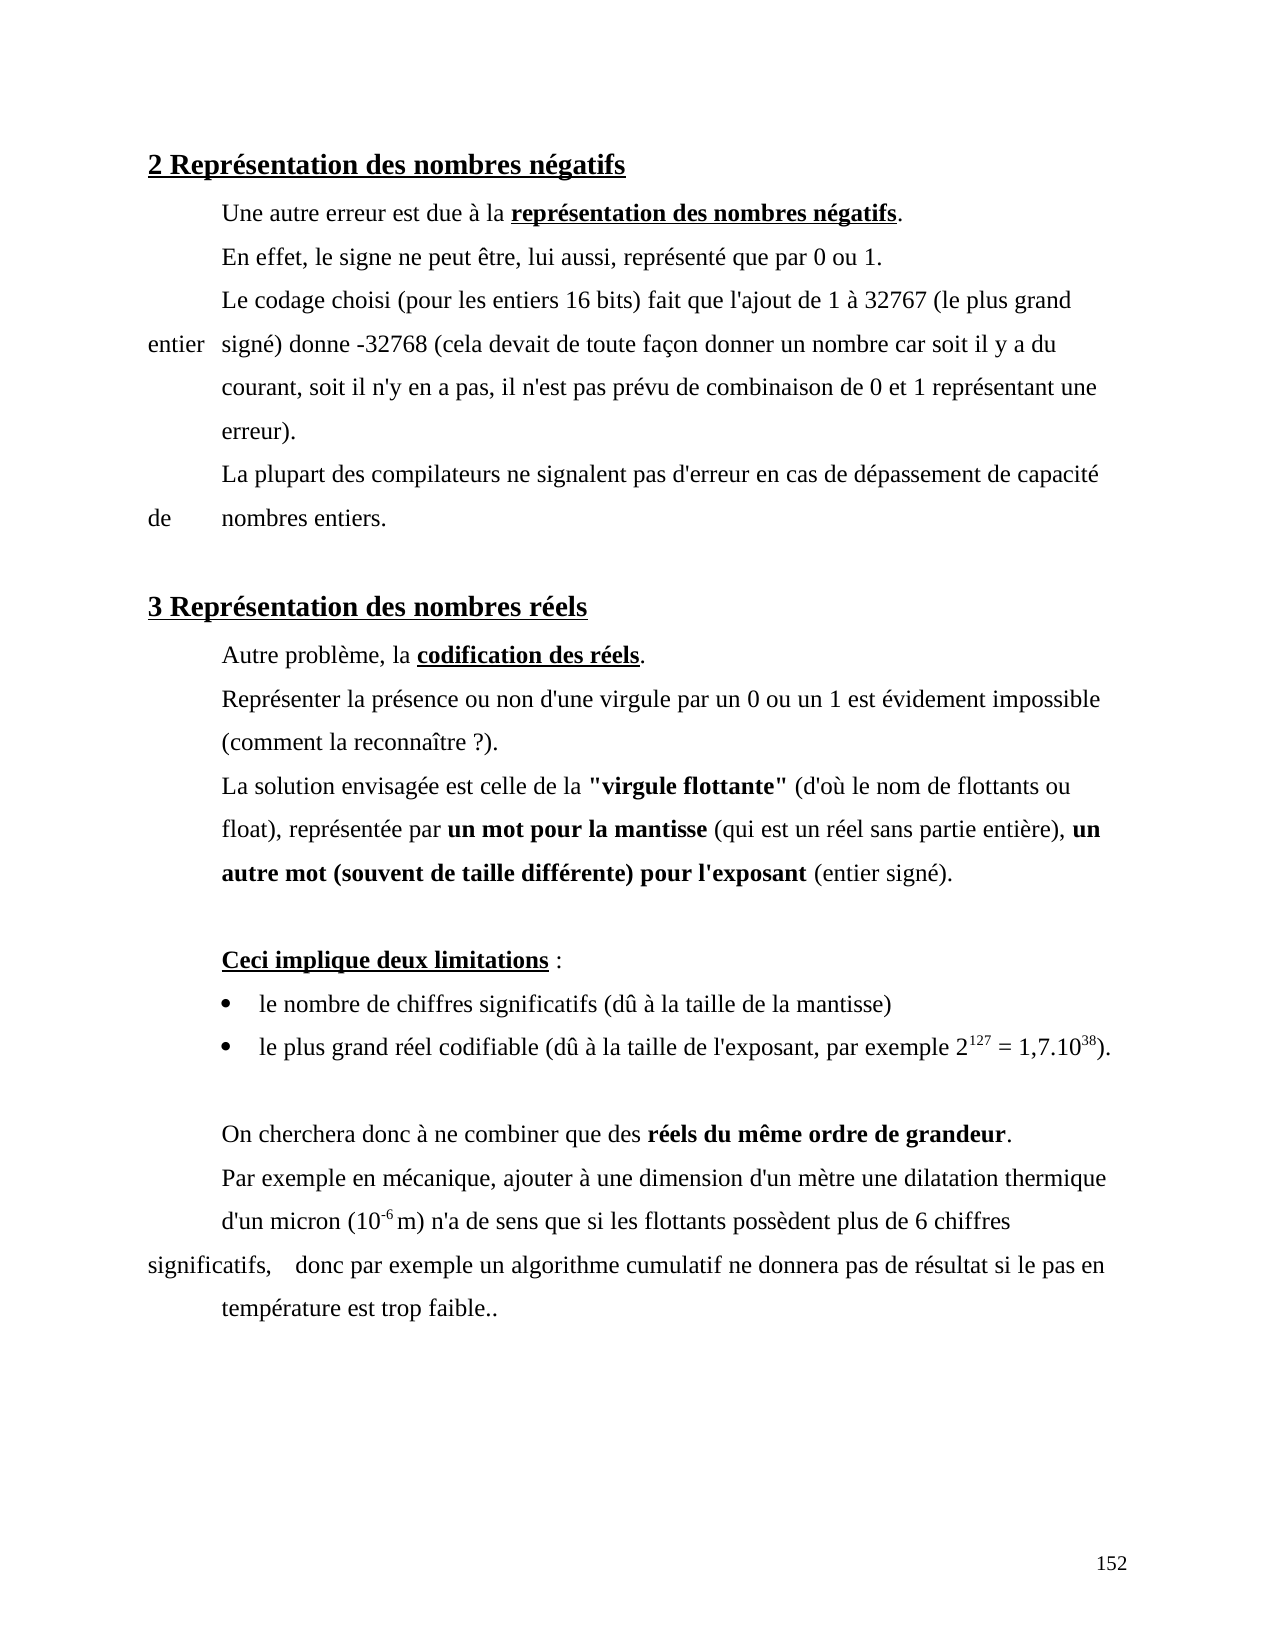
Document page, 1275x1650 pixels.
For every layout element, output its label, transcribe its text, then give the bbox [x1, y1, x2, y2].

text Par exemple en mécanique, ajouter à une dimension d'un mètre une dilatation thermique d'un micron (10-6 m) n'a de sens que si les flottants possèdent plus de 6 chiffres significatifs, donc par exemple un algorithme cumulatif ne donnera pas de résultat si le pas en température est trop faible.. [148, 1163, 1127, 1322]
list le nombre de chiffres significatifs (dû à la taille de la mantisse) [221, 988, 1127, 1017]
text 2 Représentation des nombres négatifs [148, 148, 1127, 181]
list le plus grand réel codifiable (dû à la taille de l'exposant, par exemple 2127 = 1,7.1038). [221, 1032, 1127, 1061]
text La solution envisagée est celle de la "virgule flottante" (d'où le nom de flottants ou float), représentée par un mot pour la mantisse (qui est un réel sans partie entière), un autre mot (souvent de taille différente) pour l'exposant (entier signé). [148, 771, 1127, 887]
text Représenter la présence ou non d'une virgule par un 0 ou un 1 est évidement impossible (comment la reconnaître ?). [148, 684, 1127, 756]
text Le codage choisi (pour les entiers 16 bits) fait que l'ajout de 1 à 32767 (le plus grand entier signé) donne -32768 (cela devait de toute façon donner un nombre car soit il y a du courant, soit il n'y en a pas, il n'est pas prévu de combinaison de 0 et 1 représentant une erreur). [148, 285, 1127, 445]
text Autre problème, la codification des réels. [148, 640, 1127, 669]
text On cherchera donc à ne combiner que des réels du même ordre de grandeur. [148, 1119, 1127, 1148]
text Ceci implique deux limitations : [148, 945, 1127, 974]
text En effet, le signe ne peut être, lui aussi, représenté que par 0 ou 1. [148, 241, 1127, 271]
text La plupart des compilateurs ne signalent pas d'erreur en cas de dépassement de capacité de nombres entiers. [148, 459, 1127, 532]
text 3 Représentation des nombres réels [148, 590, 1127, 623]
text Une autre erreur est due à la représentation des nombres négatifs. [148, 198, 1127, 227]
